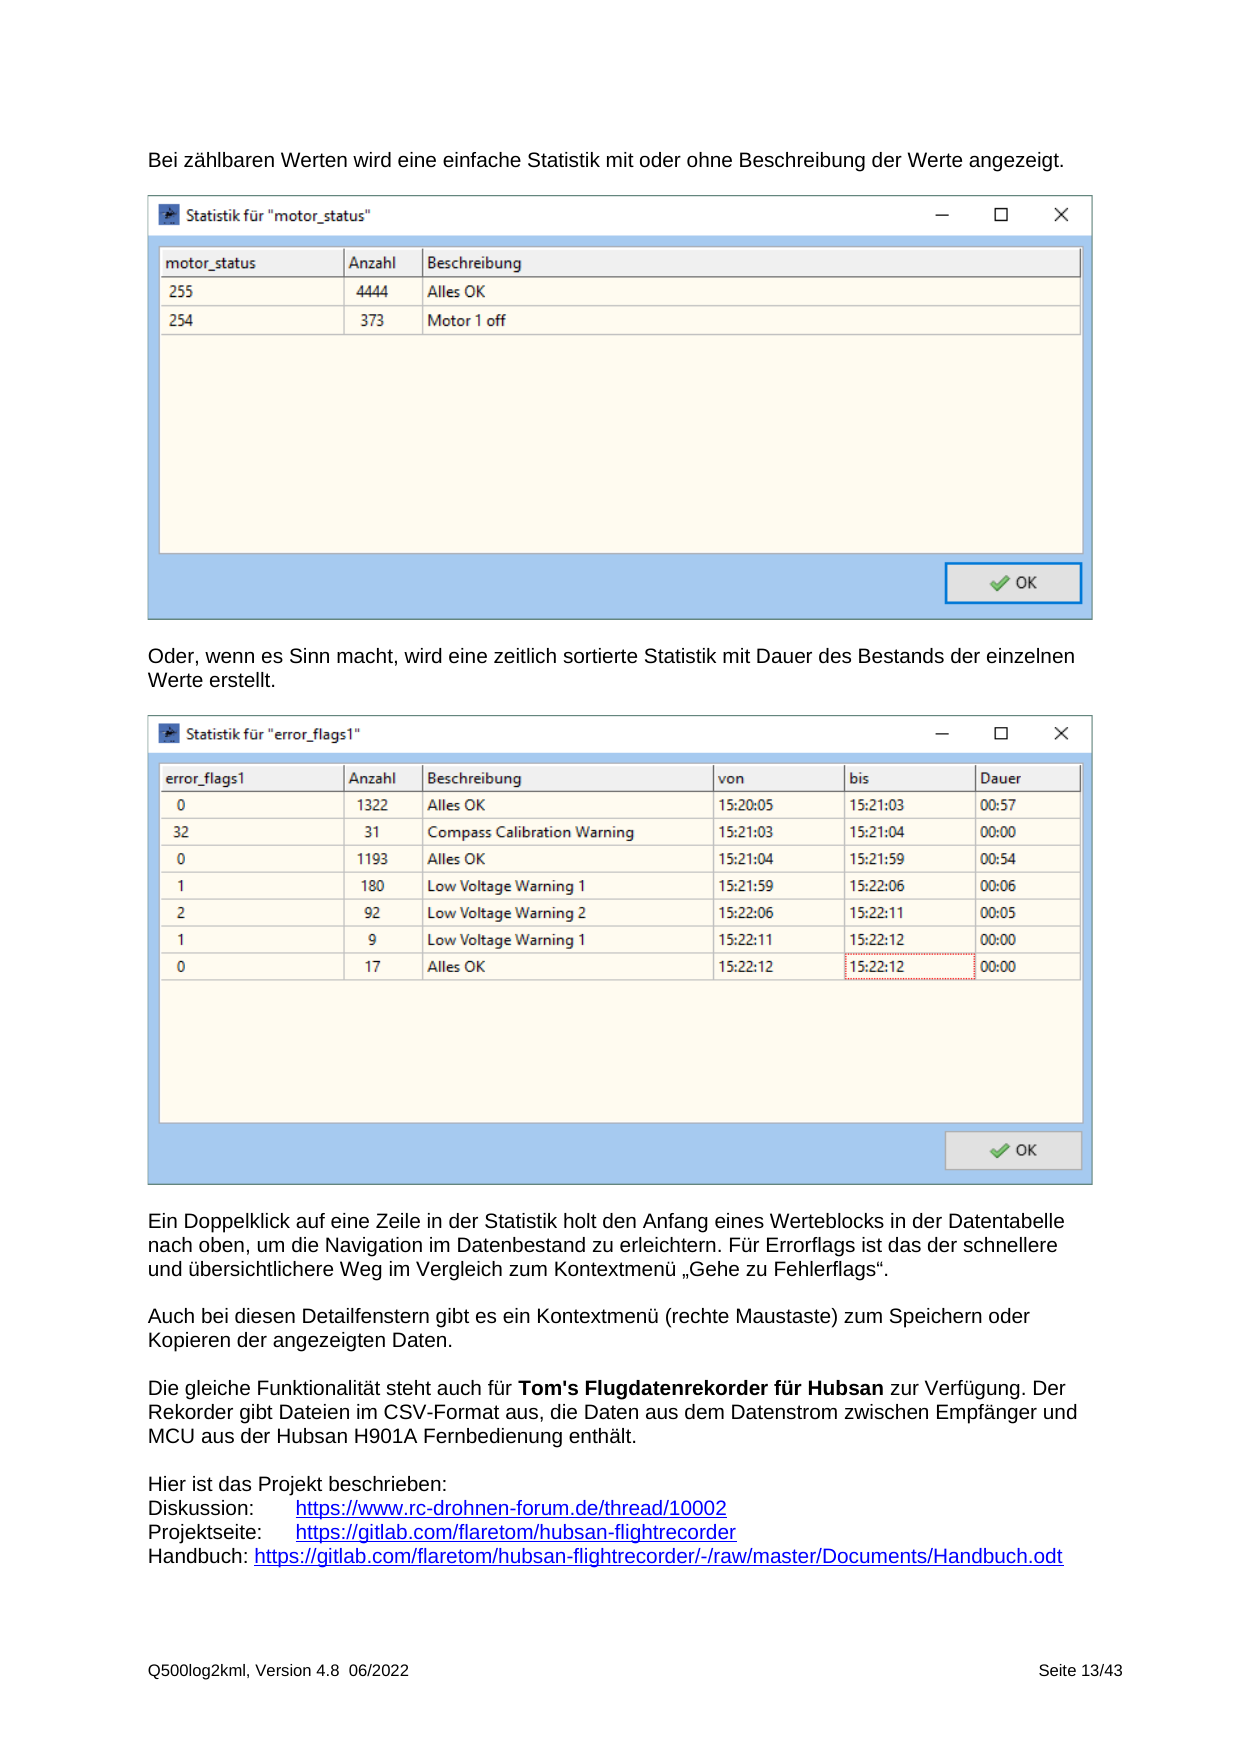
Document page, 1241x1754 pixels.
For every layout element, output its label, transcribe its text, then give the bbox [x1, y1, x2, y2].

text Handbuch: https://gitlab.com/flaretom/hubsan-flightrecorder/-/raw/master/Documents/Handbuch.odt [148, 1544, 1093, 1568]
text Auch bei diesen Detailfenstern gibt es ein Kontextmenü (rechte Maustaste) zum Speichern oder Kopieren der angezeigten Daten. [148, 1304, 1093, 1352]
text Hier ist das Projekt beschrieben: [148, 1472, 1093, 1496]
text Projektseite: https://gitlab.com/flaretom/hubsan-flightrecorder [148, 1520, 1093, 1544]
picture [147, 195, 1093, 620]
text Ein Doppelklick auf eine Zeile in der Statistik holt den Anfang eines Werteblocks in der Datentabelle nach oben, um die Navigation im Datenbestand zu erleichtern. Für Errorflags ist das der schnellere und übersichtlichere Weg im Vergleich zum Kontextmenü „Gehe zu Fehlerflags“. [148, 1208, 1093, 1280]
picture [147, 715, 1093, 1185]
text Diskussion: https://www.rc-drohnen-forum.de/thread/10002 [148, 1496, 1093, 1520]
text Oder, wenn es Sinn macht, wird eine zeitlich sortierte Statistik mit Dauer des Bestands der einzelnen Werte erstellt. [148, 643, 1093, 691]
text Bei zählbaren Werten wird eine einfache Statistik mit oder ohne Beschreibung der Werte angezeigt. [148, 148, 1093, 172]
text Die gleiche Funktionalität steht auch für Tom's Flugdatenrekorder für Hubsan zur Verfügung. Der Rekorder gibt Dateien im CSV-Format aus, die Daten aus dem Datenstrom zwischen Empfänger und MCU aus der Hubsan H901A Fernbedienung enthält. [148, 1376, 1093, 1448]
